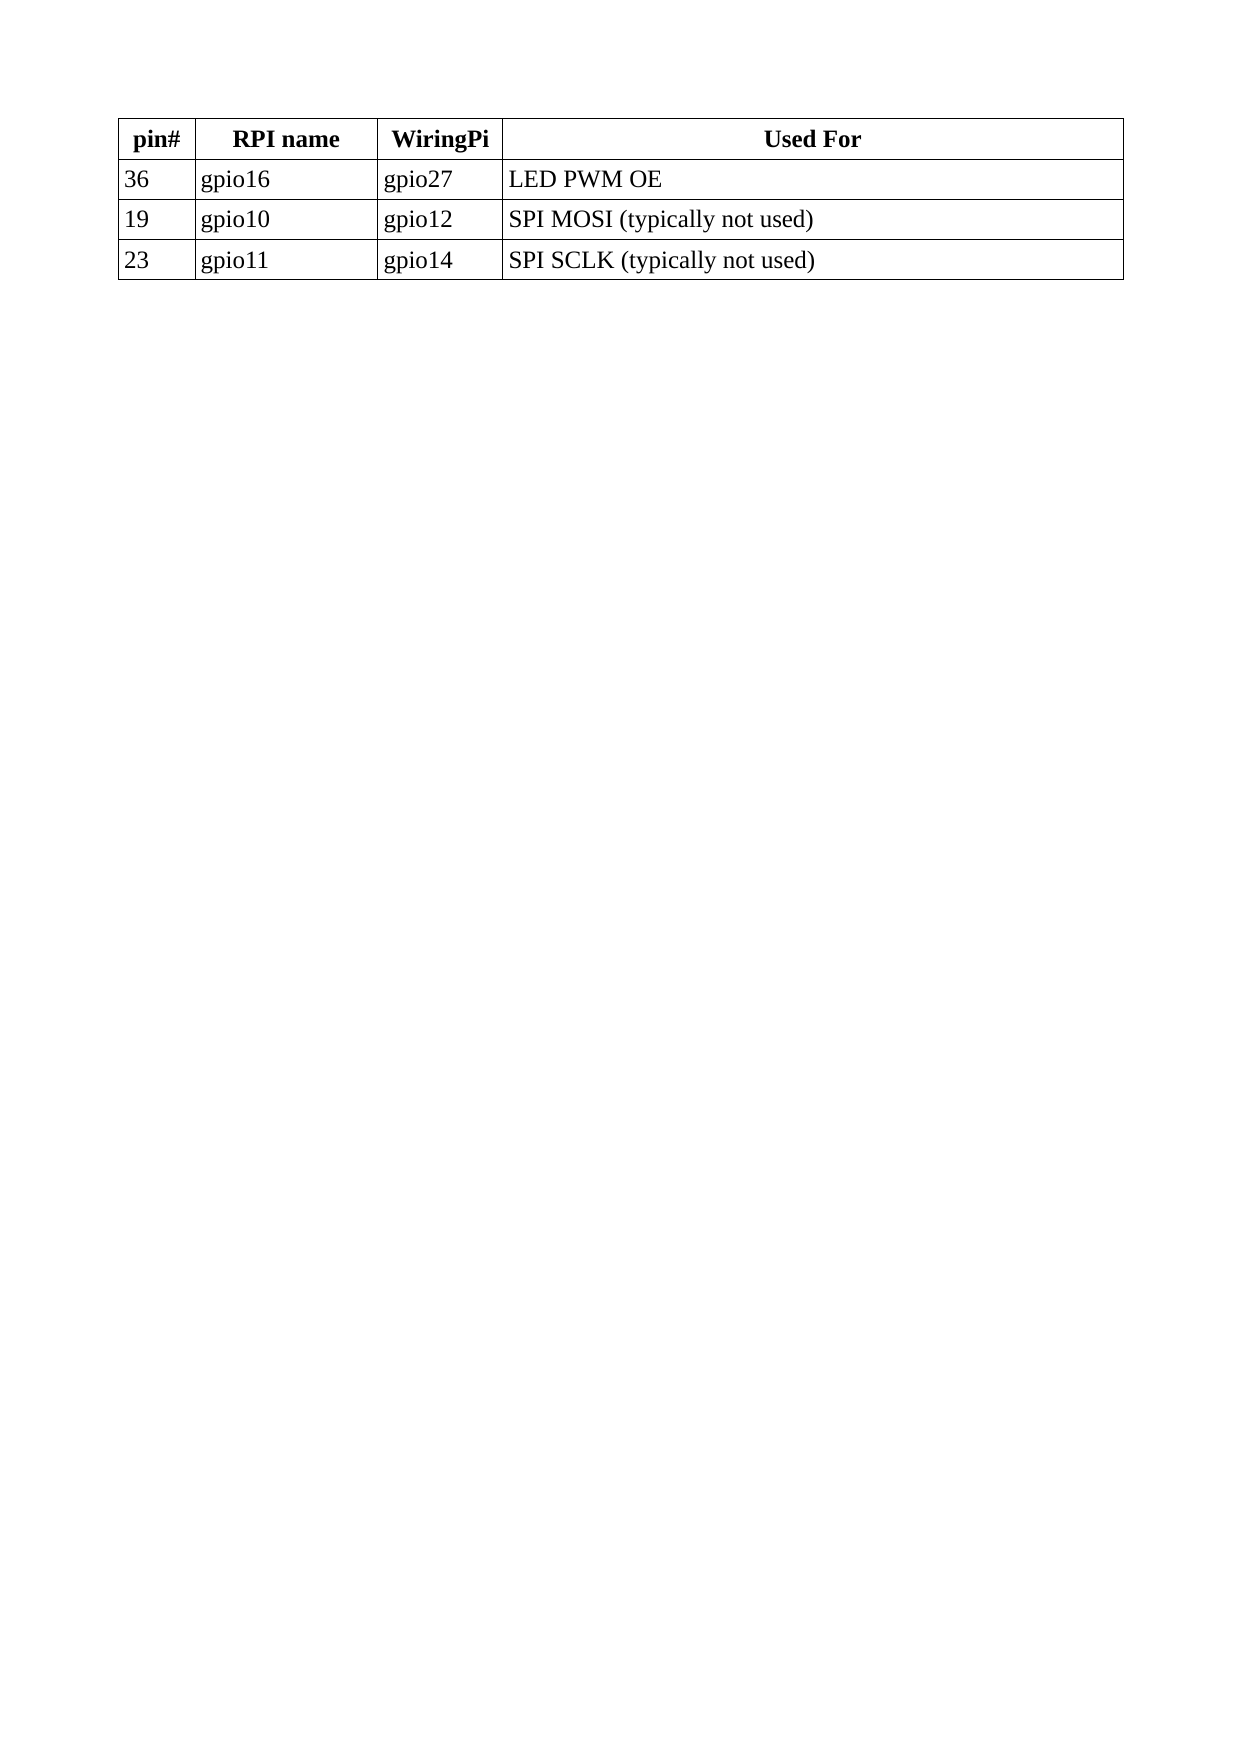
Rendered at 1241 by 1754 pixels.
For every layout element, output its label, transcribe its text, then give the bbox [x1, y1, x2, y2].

table_cell gpio16 [196, 160, 377, 199]
table_cell 36 [119, 160, 195, 199]
table_cell gpio12 [378, 200, 502, 239]
table_cell 23 [119, 240, 195, 279]
table_header RPI name [196, 119, 377, 158]
table_cell gpio27 [378, 160, 502, 199]
table_cell gpio11 [196, 240, 377, 279]
table_cell LED PWM OE [503, 160, 1123, 199]
table_cell gpio14 [378, 240, 502, 279]
table_cell gpio10 [196, 200, 377, 239]
table_header pin# [119, 119, 195, 158]
table_cell SPI MOSI (typically not used) [503, 200, 1123, 239]
table_header Used For [503, 119, 1123, 158]
table_cell 19 [119, 200, 195, 239]
table_cell SPI SCLK (typically not used) [503, 240, 1123, 279]
table_header WiringPi [378, 119, 502, 158]
